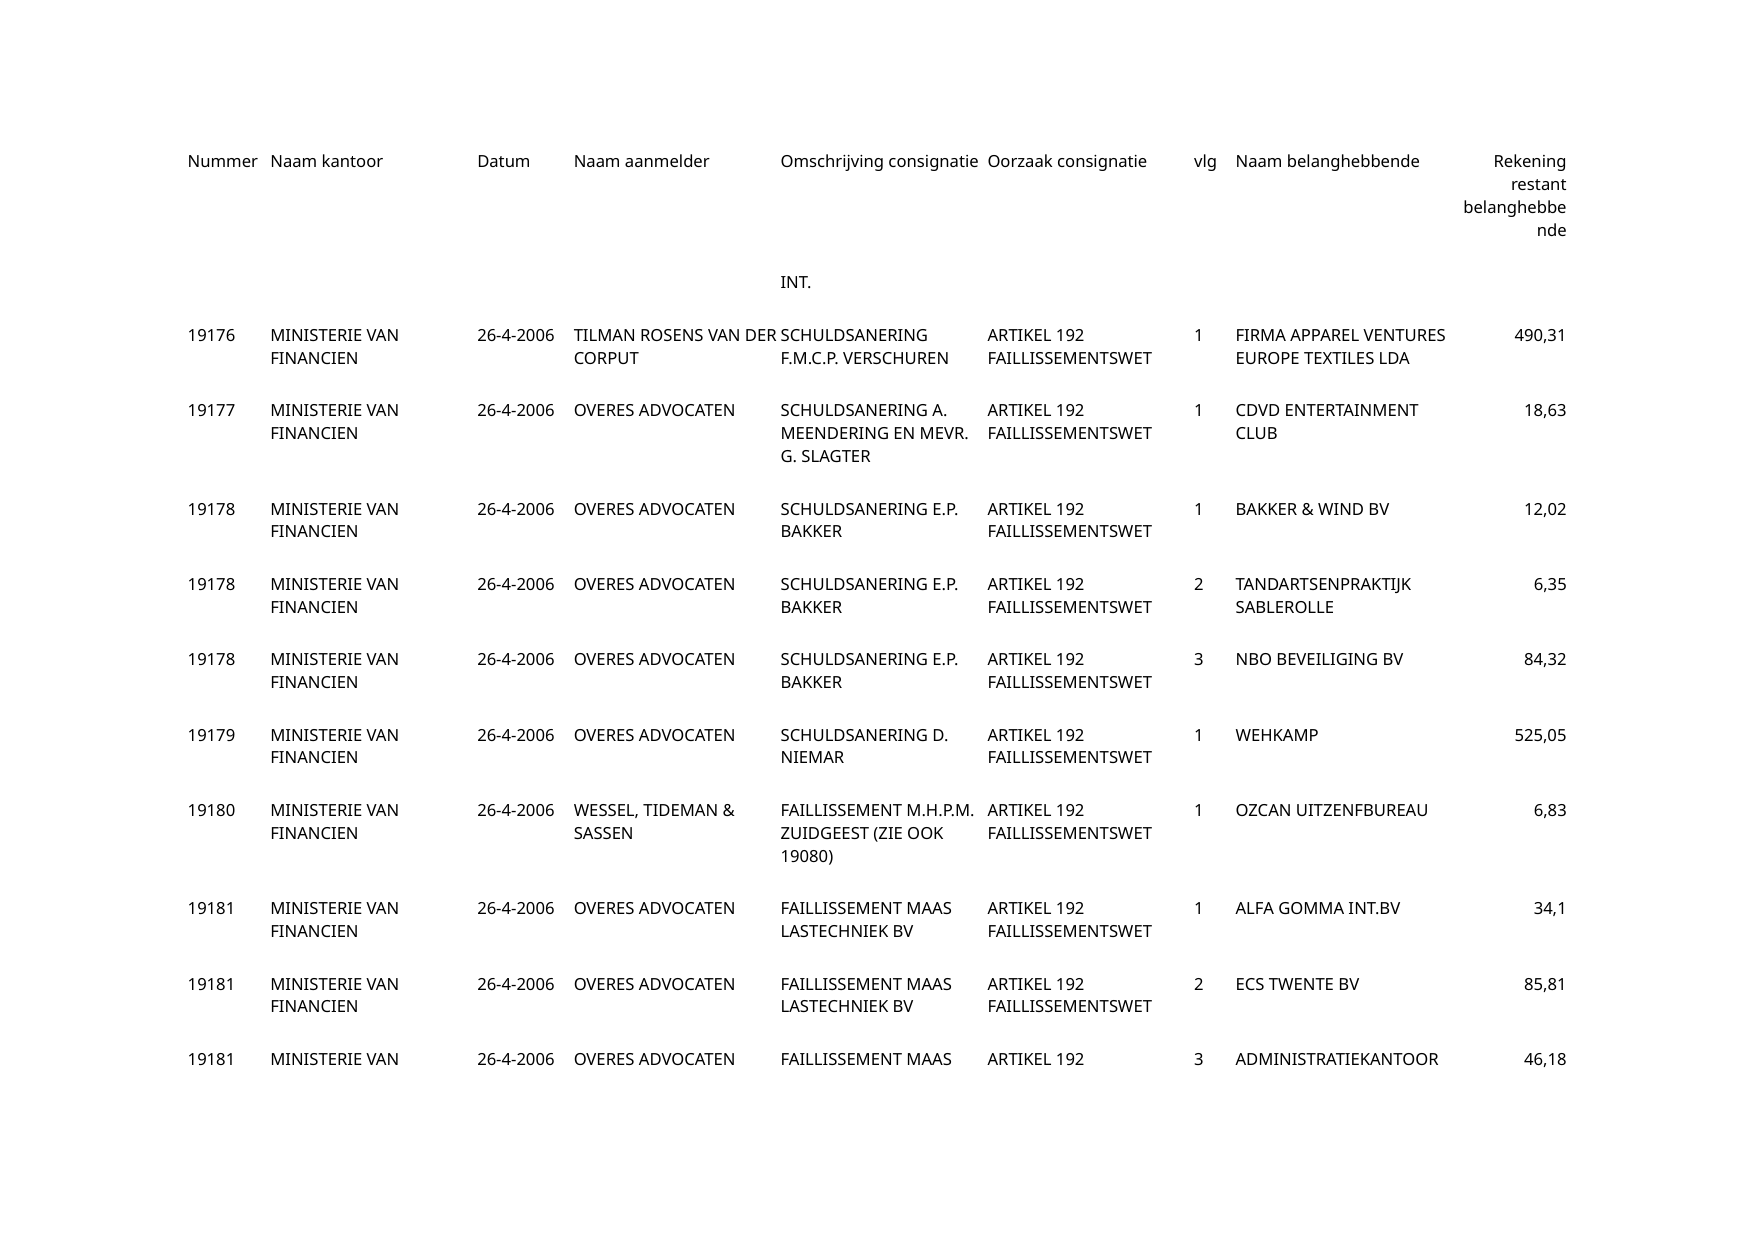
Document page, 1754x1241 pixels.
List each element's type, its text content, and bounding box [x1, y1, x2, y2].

table_cell ALFA GOMMA INT.BV [1235, 897, 1456, 972]
table_cell FIRMA APPAREL VENTURES EUROPE TEXTILES LDA [1235, 324, 1456, 399]
table_header Naam kantoor [270, 150, 477, 271]
table_cell OVERES ADVOCATEN [574, 648, 780, 723]
table_cell ARTIKEL 192 FAILLISSEMENTSWET [987, 399, 1194, 497]
table_cell INT. [780, 271, 987, 323]
table_cell 26-4-2006 [477, 897, 573, 972]
table_cell ARTIKEL 192 FAILLISSEMENTSWET [987, 799, 1194, 897]
table_cell ARTIKEL 192 FAILLISSEMENTSWET [987, 324, 1194, 399]
table_header Datum [477, 150, 573, 271]
table_cell OVERES ADVOCATEN [574, 573, 780, 648]
table_cell 490,31 [1456, 324, 1566, 399]
table_header Omschrijving consignatie [780, 150, 987, 271]
table_header Nummer [188, 150, 270, 271]
table_cell 18,63 [1456, 399, 1566, 497]
table_cell 46,18 [1456, 1048, 1566, 1070]
table_cell MINISTERIE VAN FINANCIEN [270, 897, 477, 972]
table_cell MINISTERIE VAN [270, 1048, 477, 1070]
table_cell 1 [1194, 497, 1235, 572]
table_cell ADMINISTRATIEKANTOOR [1235, 1048, 1456, 1070]
table_cell 26-4-2006 [477, 648, 573, 723]
table_cell 19178 [188, 573, 270, 648]
table_cell 26-4-2006 [477, 324, 573, 399]
table_header vlg [1194, 150, 1235, 271]
table_cell 34,1 [1456, 897, 1566, 972]
table_cell TANDARTSENPRAKTIJK SABLEROLLE [1235, 573, 1456, 648]
table_cell 19180 [188, 799, 270, 897]
table_cell OVERES ADVOCATEN [574, 497, 780, 572]
table_cell 1 [1194, 399, 1235, 497]
table_cell MINISTERIE VAN FINANCIEN [270, 972, 477, 1048]
table_cell 1 [1194, 723, 1235, 799]
table_header Naam aanmelder [574, 150, 780, 271]
table_cell 85,81 [1456, 972, 1566, 1048]
table_cell OVERES ADVOCATEN [574, 399, 780, 497]
table_cell ARTIKEL 192 FAILLISSEMENTSWET [987, 573, 1194, 648]
table_cell 2 [1194, 972, 1235, 1048]
table_cell OVERES ADVOCATEN [574, 897, 780, 972]
table_cell 26-4-2006 [477, 497, 573, 572]
table_cell 19178 [188, 648, 270, 723]
table_cell 3 [1194, 1048, 1235, 1070]
table_cell [477, 271, 573, 323]
table_cell 6,35 [1456, 573, 1566, 648]
table_cell [987, 271, 1194, 323]
table_cell NBO BEVEILIGING BV [1235, 648, 1456, 723]
table_cell MINISTERIE VAN FINANCIEN [270, 497, 477, 572]
table_cell 6,83 [1456, 799, 1566, 897]
table_cell OVERES ADVOCATEN [574, 723, 780, 799]
table_cell 19178 [188, 497, 270, 572]
table_cell 26-4-2006 [477, 573, 573, 648]
table_cell FAILLISSEMENT M.H.P.M. ZUIDGEEST (ZIE OOK 19080) [780, 799, 987, 897]
table_cell SCHULDSANERING E.P. BAKKER [780, 573, 987, 648]
table_cell [1194, 271, 1235, 323]
table_cell 26-4-2006 [477, 972, 573, 1048]
table_cell [270, 271, 477, 323]
table_cell ARTIKEL 192 FAILLISSEMENTSWET [987, 972, 1194, 1048]
table_cell 2 [1194, 573, 1235, 648]
table_cell ARTIKEL 192 [987, 1048, 1194, 1070]
table_cell 525,05 [1456, 723, 1566, 799]
table_cell [1456, 271, 1566, 323]
table_cell 12,02 [1456, 497, 1566, 572]
table_cell FAILLISSEMENT MAAS LASTECHNIEK BV [780, 972, 987, 1048]
table_cell 3 [1194, 648, 1235, 723]
table_header Rekening restant belanghebbende [1456, 150, 1566, 271]
table_cell 1 [1194, 897, 1235, 972]
table_cell 1 [1194, 324, 1235, 399]
table_cell [574, 271, 780, 323]
table_cell ARTIKEL 192 FAILLISSEMENTSWET [987, 648, 1194, 723]
table_cell 19181 [188, 1048, 270, 1070]
table_cell 19181 [188, 972, 270, 1048]
table_cell OVERES ADVOCATEN [574, 972, 780, 1048]
table_cell TILMAN ROSENS VAN DER CORPUT [574, 324, 780, 399]
table_cell [1235, 271, 1456, 323]
table_cell 26-4-2006 [477, 723, 573, 799]
table_cell ARTIKEL 192 FAILLISSEMENTSWET [987, 723, 1194, 799]
table_cell MINISTERIE VAN FINANCIEN [270, 573, 477, 648]
table_header Naam belanghebbende [1235, 150, 1456, 271]
table_cell FAILLISSEMENT MAAS LASTECHNIEK BV [780, 897, 987, 972]
table_cell WEHKAMP [1235, 723, 1456, 799]
table_cell 26-4-2006 [477, 799, 573, 897]
table_cell OZCAN UITZENFBUREAU [1235, 799, 1456, 897]
table_cell ARTIKEL 192 FAILLISSEMENTSWET [987, 897, 1194, 972]
table_cell CDVD ENTERTAINMENT CLUB [1235, 399, 1456, 497]
table_cell ARTIKEL 192 FAILLISSEMENTSWET [987, 497, 1194, 572]
table_cell OVERES ADVOCATEN [574, 1048, 780, 1070]
table_cell SCHULDSANERING A. MEENDERING EN MEVR. G. SLAGTER [780, 399, 987, 497]
table_cell 19181 [188, 897, 270, 972]
table_cell MINISTERIE VAN FINANCIEN [270, 324, 477, 399]
table_cell MINISTERIE VAN FINANCIEN [270, 799, 477, 897]
table_cell 1 [1194, 799, 1235, 897]
table_cell 19179 [188, 723, 270, 799]
table_cell SCHULDSANERING E.P. BAKKER [780, 648, 987, 723]
table_cell WESSEL, TIDEMAN & SASSEN [574, 799, 780, 897]
table_cell FAILLISSEMENT MAAS [780, 1048, 987, 1070]
table_header Oorzaak consignatie [987, 150, 1194, 271]
table_cell SCHULDSANERING E.P. BAKKER [780, 497, 987, 572]
table_cell MINISTERIE VAN FINANCIEN [270, 648, 477, 723]
table_cell 84,32 [1456, 648, 1566, 723]
table_cell SCHULDSANERING F.M.C.P. VERSCHUREN [780, 324, 987, 399]
table_cell 19177 [188, 399, 270, 497]
table_cell SCHULDSANERING D. NIEMAR [780, 723, 987, 799]
table_cell BAKKER & WIND BV [1235, 497, 1456, 572]
table_cell MINISTERIE VAN FINANCIEN [270, 723, 477, 799]
table_cell 26-4-2006 [477, 1048, 573, 1070]
table_cell ECS TWENTE BV [1235, 972, 1456, 1048]
table_cell 19176 [188, 324, 270, 399]
table_cell MINISTERIE VAN FINANCIEN [270, 399, 477, 497]
table_cell [188, 271, 270, 323]
table_cell 26-4-2006 [477, 399, 573, 497]
